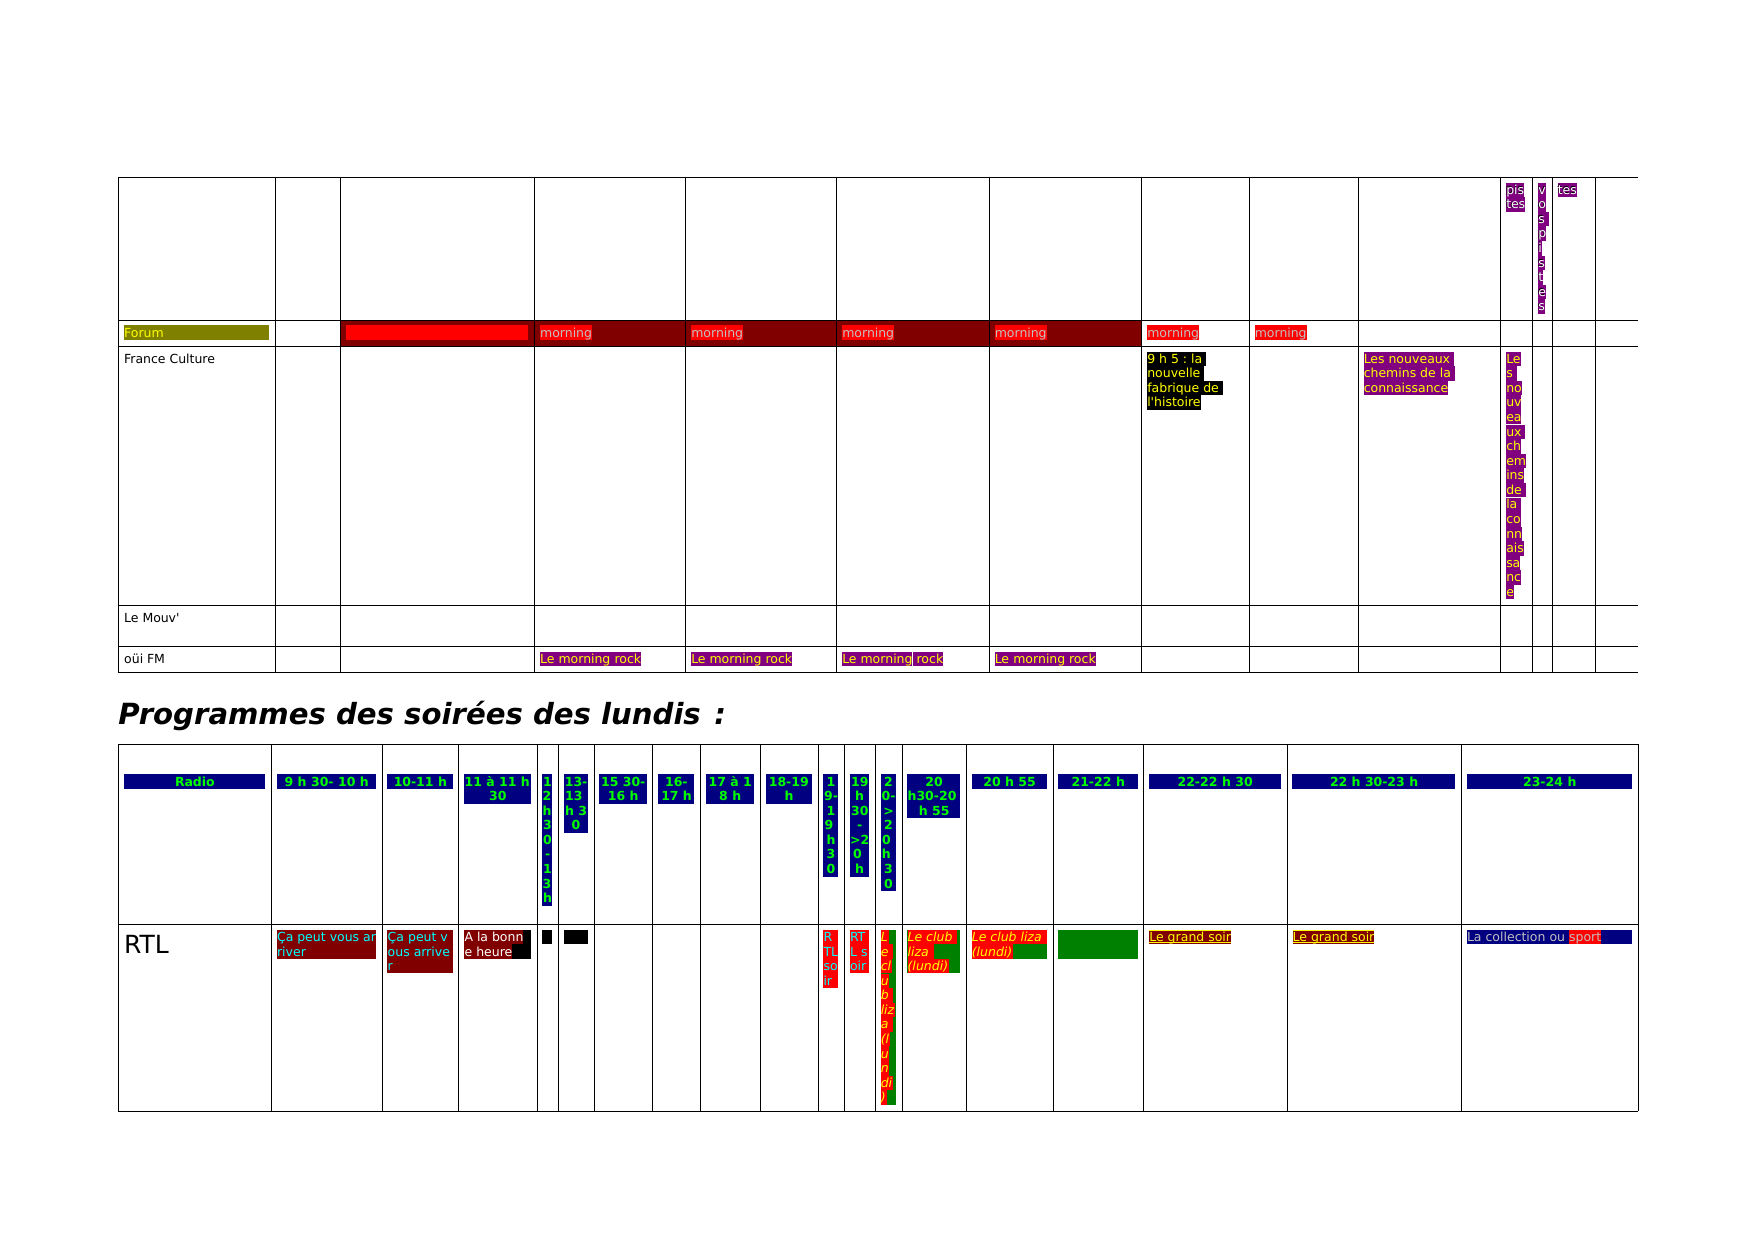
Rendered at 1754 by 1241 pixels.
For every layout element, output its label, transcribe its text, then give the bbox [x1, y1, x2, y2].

table_cell [535, 347, 685, 605]
table_header 23-24 h [1462, 745, 1638, 924]
table_cell [990, 347, 1141, 605]
table_header 20->20 h 30 [876, 745, 902, 924]
table_header Radio [119, 745, 271, 924]
table_cell [535, 178, 685, 319]
table_cell [538, 925, 558, 1111]
table_cell 9 h 5 : la nouvelle fabrique de l'histoire [1142, 347, 1249, 605]
table_cell Morning [1142, 321, 1249, 346]
table_cell [1250, 647, 1358, 672]
table_cell [341, 647, 534, 672]
table_cell RTL [119, 925, 271, 1111]
table_cell oüi FM [119, 647, 275, 672]
table_header 15 30-16 h [595, 745, 652, 924]
table_cell [1359, 606, 1500, 646]
table_cell [276, 347, 340, 605]
table_cell [1250, 347, 1358, 605]
table_cell [837, 178, 989, 319]
table_cell [1596, 347, 1638, 605]
table_cell [1553, 321, 1595, 346]
table_header 13-13 h 30 [559, 745, 594, 924]
table_cell RTL soir [819, 925, 844, 1111]
table_cell Morning [686, 321, 836, 346]
table_cell [1596, 178, 1638, 319]
table_cell [1596, 647, 1638, 672]
table_cell France Culture [119, 347, 275, 605]
table_cell [1501, 647, 1532, 672]
table_header 9 h 30- 10 h [272, 745, 382, 924]
table_cell [1533, 321, 1552, 346]
table_cell A la bonne heure [459, 925, 537, 1111]
table_cell [653, 925, 700, 1111]
table_cell [1359, 647, 1500, 672]
table_cell [341, 321, 534, 346]
table_cell Ça peut vous arriver [272, 925, 382, 1111]
table_cell Le grand soir [1288, 925, 1461, 1111]
table_header 22-22 h 30 [1144, 745, 1287, 924]
table_cell [341, 347, 534, 605]
table_cell [1142, 606, 1249, 646]
table_cell [1142, 647, 1249, 672]
table_cell [341, 178, 534, 319]
table_cell [595, 925, 652, 1111]
table_cell [1533, 647, 1552, 672]
table_header 21-22 h [1054, 745, 1143, 924]
table_header 16-17 h [653, 745, 700, 924]
table_cell [686, 606, 836, 646]
table_cell Ça peut vous arriver [383, 925, 458, 1111]
table_header 18-19 h [761, 745, 818, 924]
table_cell Le morning rock [837, 647, 989, 672]
table_cell [1553, 647, 1595, 672]
table_cell Morning [1250, 321, 1358, 346]
table_cell [1359, 321, 1500, 346]
table_cell [1250, 606, 1358, 646]
table_cell Les nouveaux chemins de la connaissance [1501, 347, 1532, 605]
table_cell [1596, 321, 1638, 346]
table_cell Le morning rock [990, 647, 1141, 672]
table_cell Le morning rock [686, 647, 836, 672]
table_header 10-11 h [383, 745, 458, 924]
table_cell [276, 321, 340, 346]
table_cell [1142, 178, 1249, 319]
table_cell [686, 347, 836, 605]
table_header 20 h30-20 h 55 [903, 745, 966, 924]
table_cell Le club liza (lundi) [967, 925, 1053, 1111]
table_cell Forum [119, 321, 275, 346]
table_cell [1533, 347, 1552, 605]
table_cell [276, 178, 340, 319]
table_cell pistes [1501, 178, 1532, 319]
table_cell [1359, 178, 1500, 319]
table_cell Le club liza (lundi) [903, 925, 966, 1111]
table_cell [1596, 606, 1638, 646]
table_cell Morning [990, 321, 1141, 346]
table_cell [341, 606, 534, 646]
table_cell [1533, 606, 1552, 646]
table_header 11 à 11 h 30 [459, 745, 537, 924]
table_header 20 h 55 [967, 745, 1053, 924]
table_cell [701, 925, 760, 1111]
table_cell Morning [535, 321, 685, 346]
subtitle Programmes des soirées des lundis : [118, 697, 1636, 731]
table_cell [686, 178, 836, 319]
table_cell Le Mouv' [119, 606, 275, 646]
table_cell tes [1553, 178, 1595, 319]
table_cell [1501, 321, 1532, 346]
table_cell Morning [837, 321, 989, 346]
table_cell [535, 606, 685, 646]
table_header 19 h 30->20 h [845, 745, 875, 924]
table_cell [119, 178, 275, 319]
table_cell Le morning rock [535, 647, 685, 672]
table_cell [990, 606, 1141, 646]
table_cell [1501, 606, 1532, 646]
table_cell vos pistes [1533, 178, 1552, 319]
table_cell Le grand soir [1144, 925, 1287, 1111]
table_cell [1553, 606, 1595, 646]
table_cell [276, 606, 340, 646]
table_cell [276, 647, 340, 672]
table_cell [837, 347, 989, 605]
table_cell [761, 925, 818, 1111]
table_cell [837, 606, 989, 646]
table_header 17 à 18 h [701, 745, 760, 924]
table_cell RTL soir [845, 925, 875, 1111]
table_header 19-19 h 30 [819, 745, 844, 924]
table_cell La collection ou sport [1462, 925, 1638, 1111]
table_cell [1054, 925, 1143, 1111]
table_cell [559, 925, 594, 1111]
table_cell [990, 178, 1141, 319]
table_header 22 h 30-23 h [1288, 745, 1461, 924]
table_cell Le club liza (lundi) [876, 925, 902, 1111]
table_cell Les nouveaux chemins de la connaissance [1359, 347, 1500, 605]
table_cell [1250, 178, 1358, 319]
table_header 12 h 30-13 h [538, 745, 558, 924]
table_cell [1553, 347, 1595, 605]
